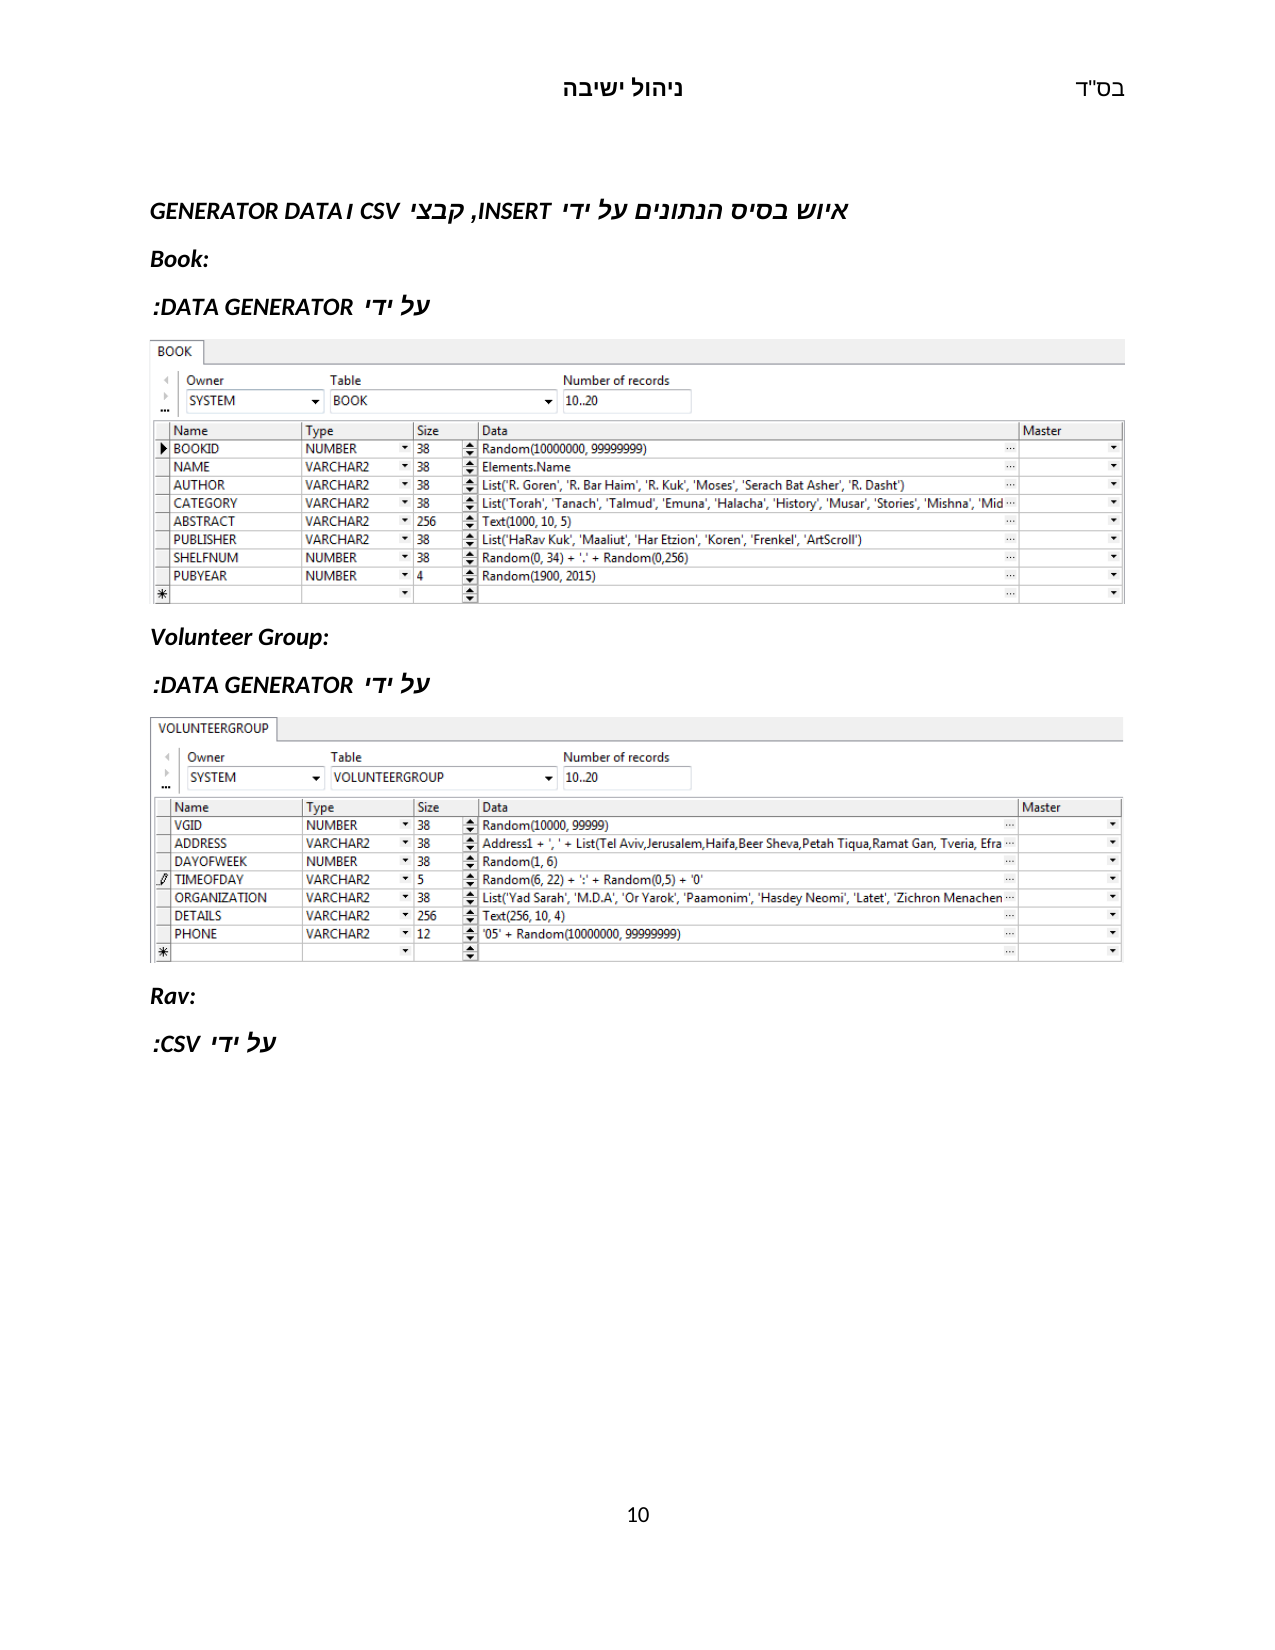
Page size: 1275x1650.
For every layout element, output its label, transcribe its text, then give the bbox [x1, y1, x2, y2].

text על ידי DATA GENERATOR: [150, 669, 1125, 700]
text איוש בסיס הנתונים על ידי INSERT, קבצי CSV וGENERATOR DATA [150, 196, 1125, 226]
text Rav: [150, 980, 1125, 1011]
text Volunteer Group: [150, 621, 1125, 652]
text על ידי CSV: [150, 1028, 1125, 1058]
text על ידי DATA GENERATOR: [150, 292, 1125, 322]
text Book: [150, 243, 1125, 274]
